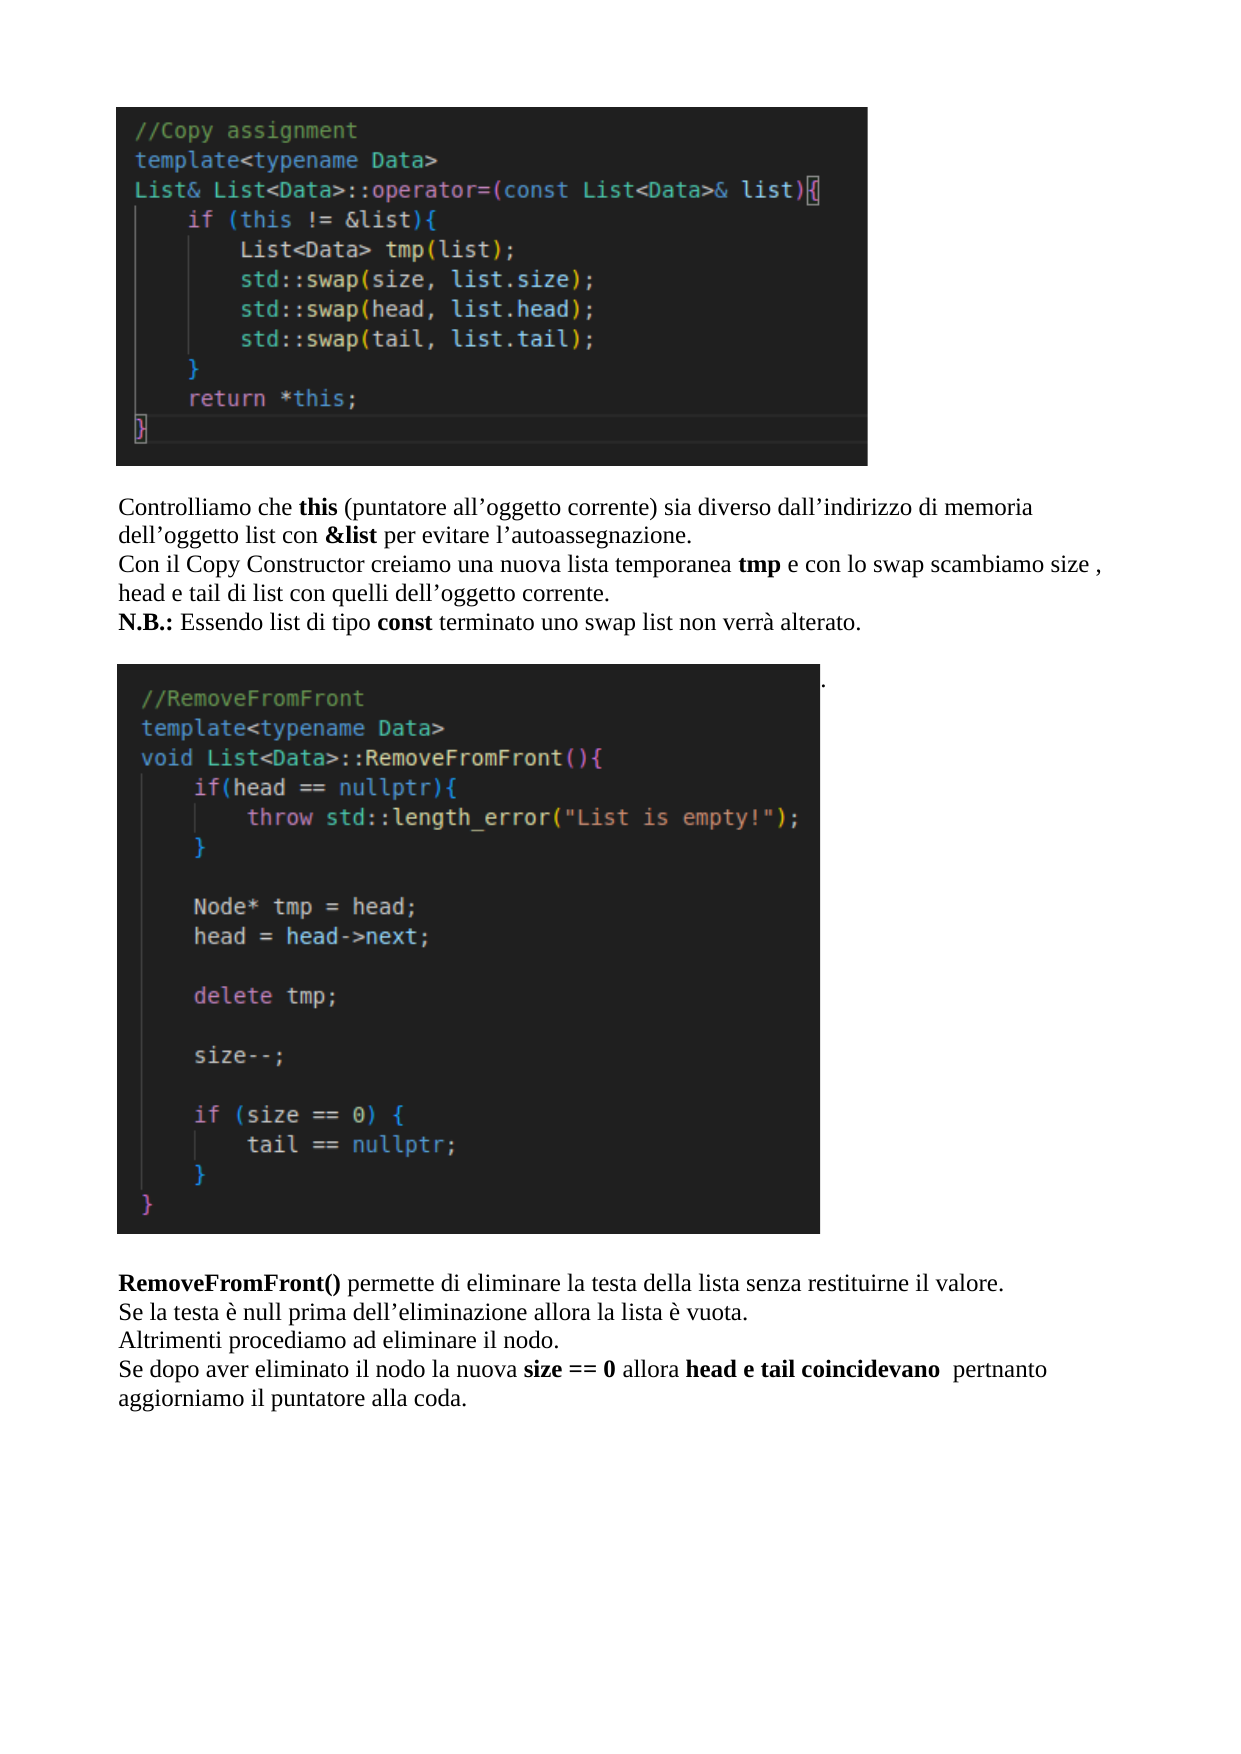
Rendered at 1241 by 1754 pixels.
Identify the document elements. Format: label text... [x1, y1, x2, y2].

text Con il Copy Constructor creiamo una nuova lista temporanea tmp e con lo swap scambiamo size , head e tail di list con quelli dell’oggetto corrente. [118, 549, 1122, 607]
text Se dopo aver eliminato il nodo la nuova size == 0 allora head e tail coincidevano pertnanto aggiorniamo il puntatore alla coda. [118, 1354, 1122, 1412]
text RemoveFromFront() permette di eliminare la testa della lista senza restituirne il valore. [118, 1268, 1122, 1297]
text Se la testa è null prima dell’eliminazione allora la lista è vuota. [118, 1297, 1122, 1326]
text . [820, 664, 1122, 693]
picture [117, 664, 820, 1234]
text Altrimenti procediamo ad eliminare il nodo. [118, 1326, 1122, 1354]
text N.B.: Essendo list di tipo const terminato uno swap list non verrà alterato. [118, 607, 1122, 636]
text Controlliamo che this (puntatore all’oggetto corrente) sia diverso dall’indirizzo di memoria dell’oggetto list con &list per evitare l’autoassegnazione. [118, 492, 1122, 549]
picture [116, 107, 868, 466]
